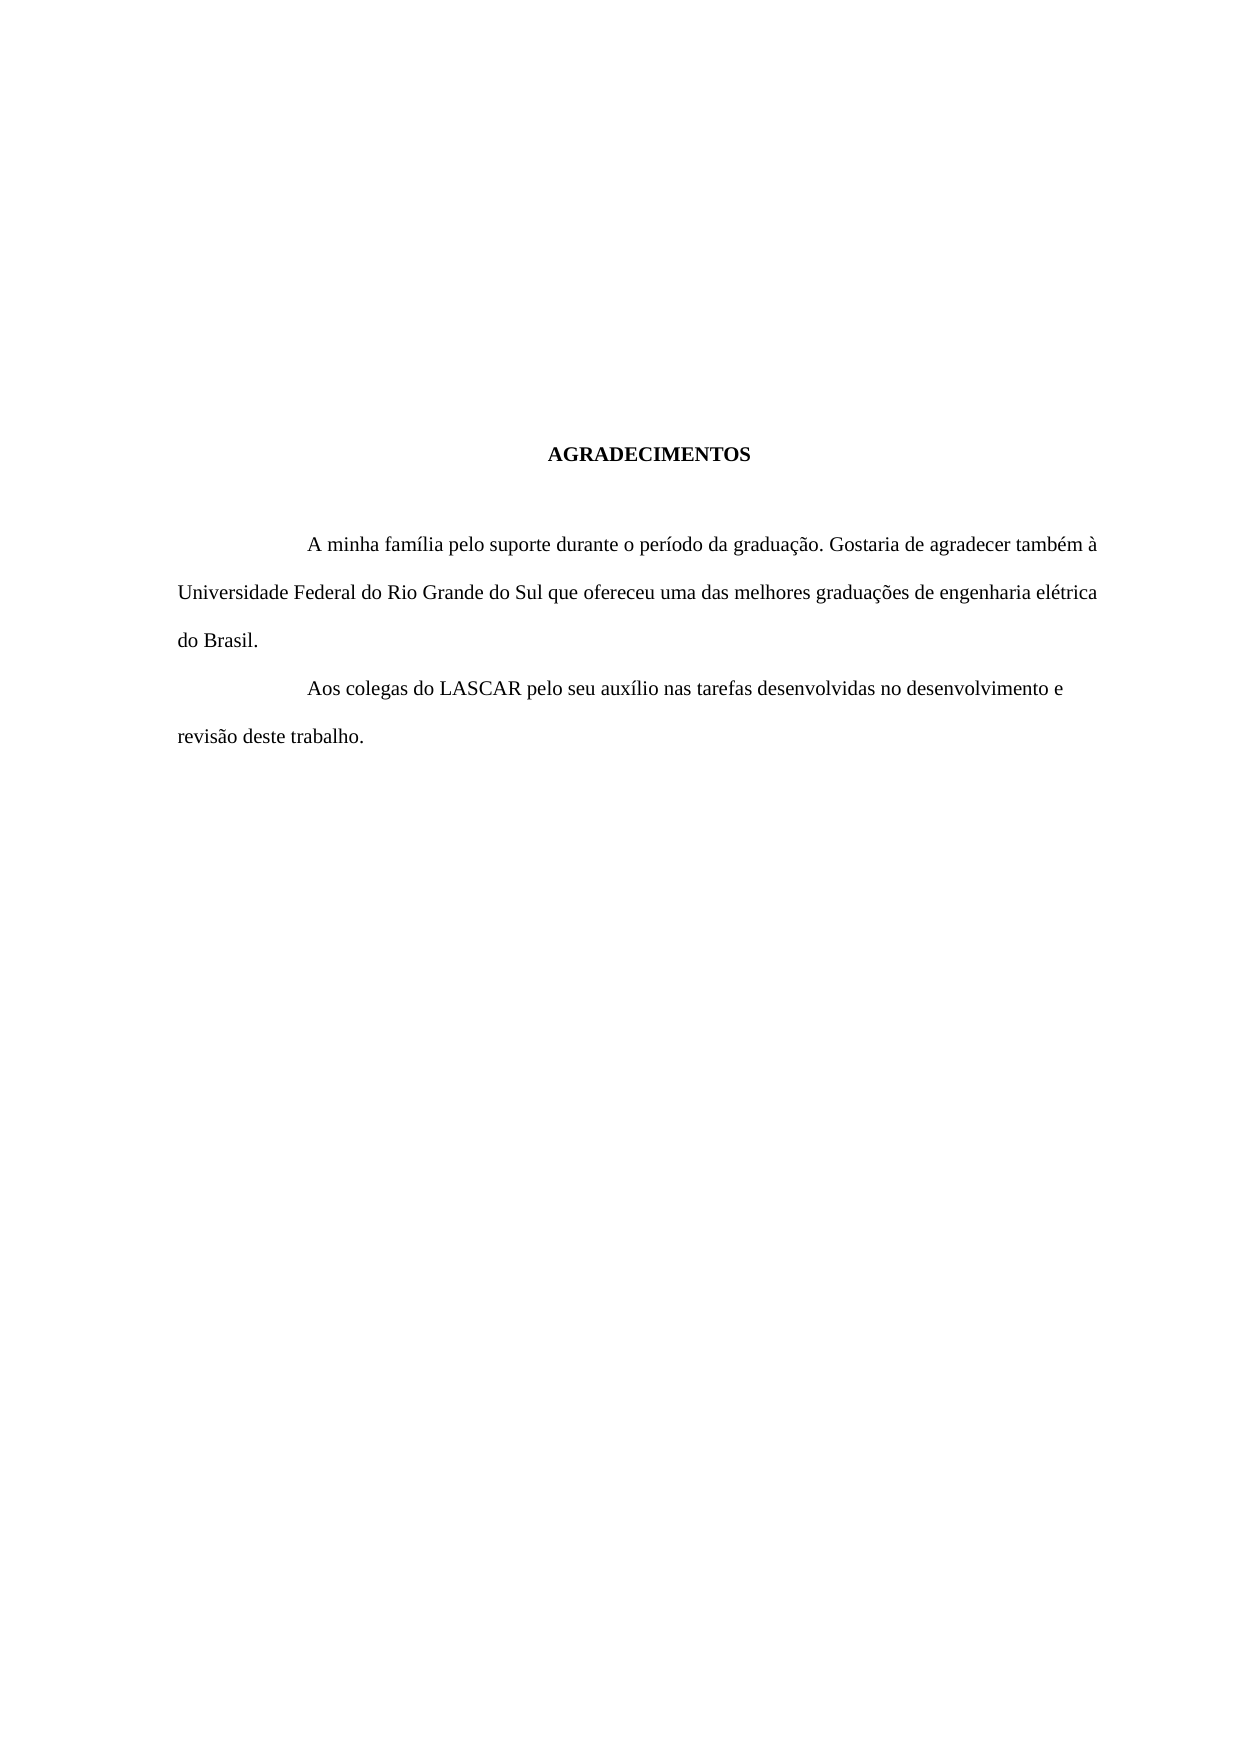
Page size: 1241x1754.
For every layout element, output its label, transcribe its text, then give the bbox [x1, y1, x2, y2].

text Aos colegas do LASCAR pelo seu auxílio nas tarefas desenvolvidas no desenvolvimento e revisão deste trabalho. [177, 676, 1121, 748]
text AGRADECIMENTOS [177, 442, 1121, 466]
text A minha família pelo suporte durante o período da graduação. Gostaria de agradecer também à Universidade Federal do Rio Grande do Sul que ofereceu uma das melhores graduações de engenharia elétrica do Brasil. [177, 532, 1121, 652]
